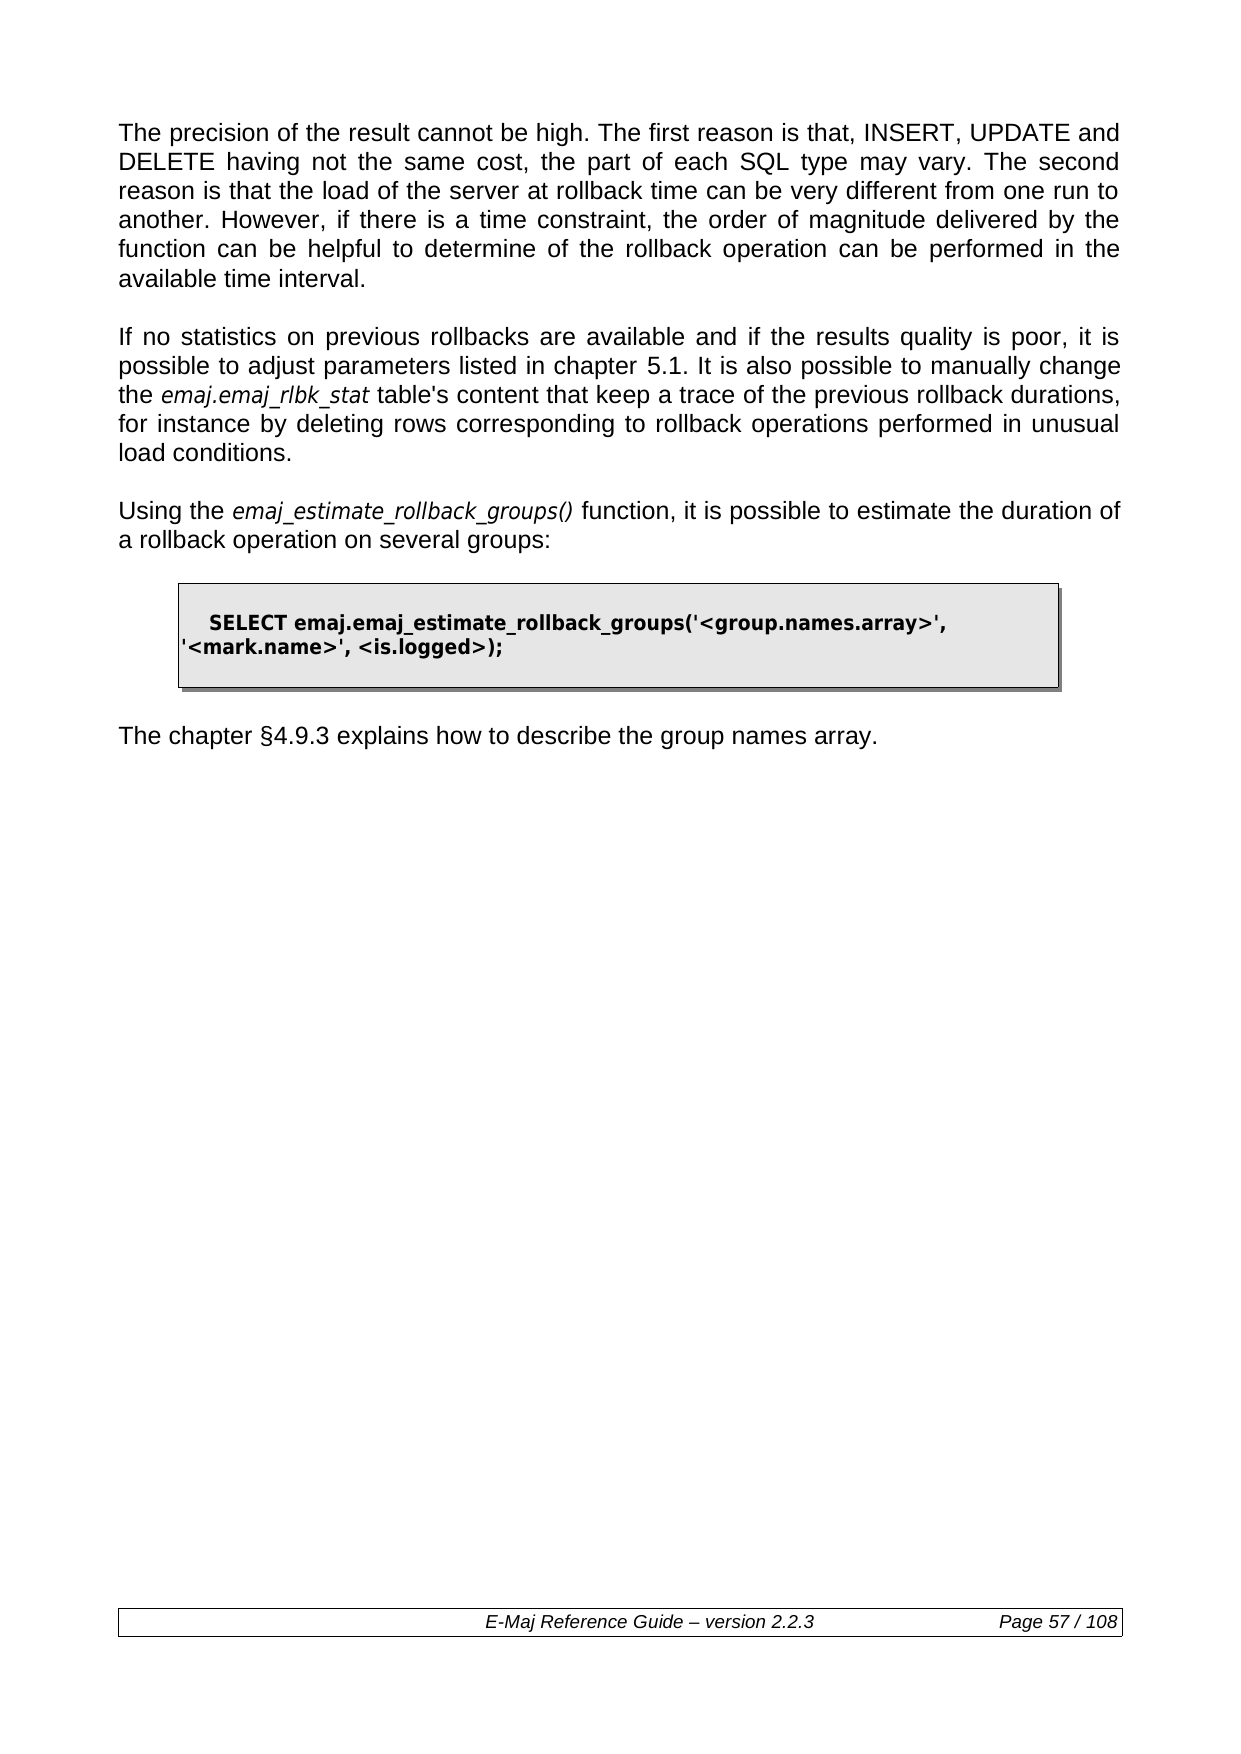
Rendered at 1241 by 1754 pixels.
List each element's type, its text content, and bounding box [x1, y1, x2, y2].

text If no statistics on previous rollbacks are available and if the results quality is poor, it is possible to adjust parameters listed in chapter 5.1. It is also possible to manually change the emaj.emaj_rlbk_stat table's content that keep a trace of the previous rollback durations, for instance by deleting rows corresponding to rollback operations performed in unusual load conditions. [118, 322, 1122, 467]
text Using the emaj_estimate_rollback_groups() function, it is possible to estimate the duration of a rollback operation on several groups: [118, 496, 1122, 554]
text The precision of the result cannot be high. The first reason is that, INSERT, UPDATE and DELETE having not the same cost, the part of each SQL type may vary. The second reason is that the load of the server at rollback time can be very different from one run to another. However, if there is a time constraint, the order of magnitude delivered by the function can be helpful to determine of the rollback operation can be performed in the available time interval. [118, 118, 1122, 292]
text The chapter §4.9.3 explains how to describe the group names array. [118, 721, 1122, 750]
text SELECT emaj.emaj_estimate_rollback_groups('<group.names.array>', '<mark.name>', <is.logged>); [179, 608, 1058, 657]
